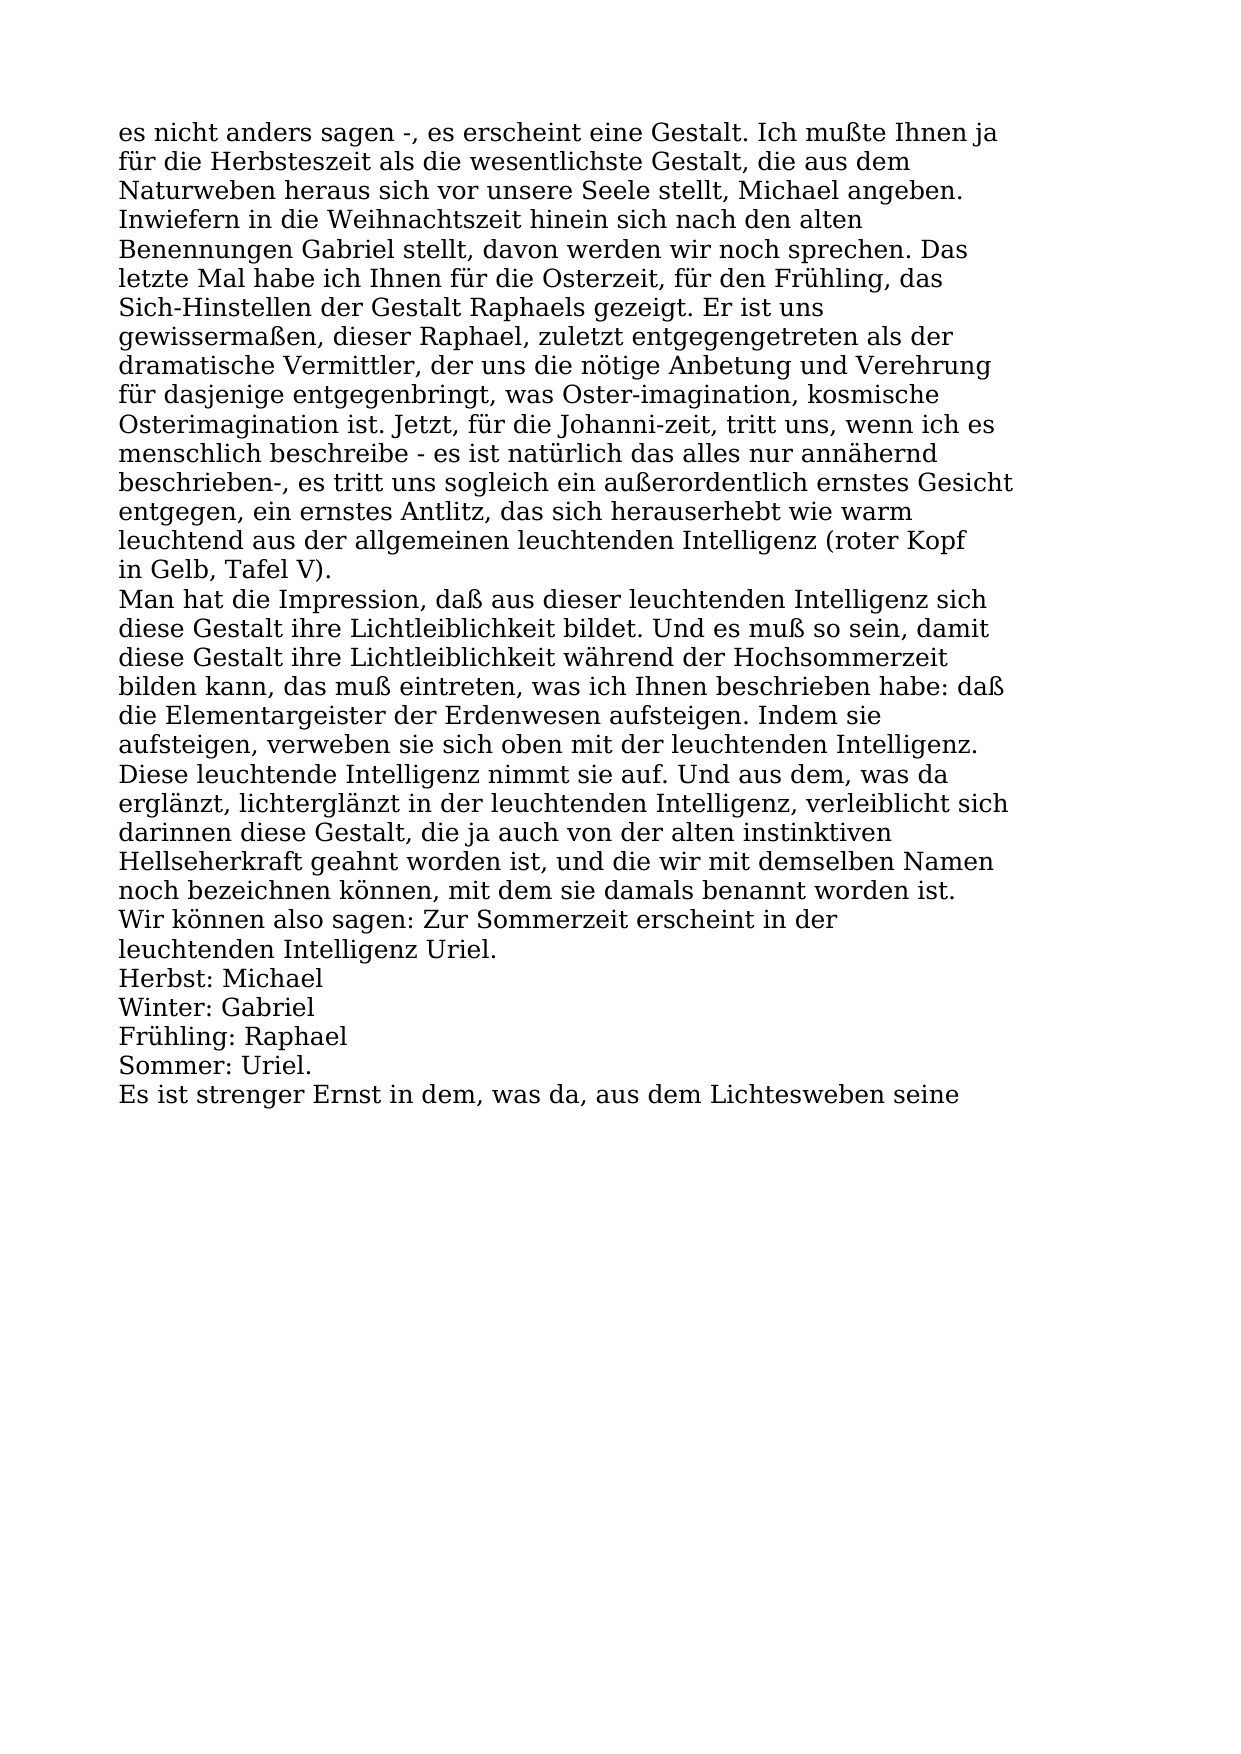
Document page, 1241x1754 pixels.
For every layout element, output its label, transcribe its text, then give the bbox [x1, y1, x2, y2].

text erglänzt, lichterglänzt in der leuchtenden Intelligenz, verleiblicht sich [118, 789, 1122, 818]
text es nicht anders sagen -, es erscheint eine Gestalt. Ich mußte Ihnen ja [118, 118, 1122, 147]
text für dasjenige entgegenbringt, was Oster-imagination, kosmische [118, 381, 1122, 410]
text Osterimagination ist. Jetzt, für die Johanni-zeit, tritt uns, wenn ich es [118, 410, 1122, 439]
text Inwiefern in die Weihnachtszeit hinein sich nach den alten [118, 206, 1122, 235]
text gewissermaßen, dieser Raphael, zuletzt entgegengetreten als der [118, 322, 1122, 351]
text beschrieben-, es tritt uns sogleich ein außerordentlich ernstes Gesicht [118, 468, 1122, 497]
text menschlich beschreibe - es ist natürlich das alles nur annähernd [118, 439, 1122, 468]
text die Elementargeister der Erdenwesen aufsteigen. Indem sie [118, 701, 1122, 731]
text Benennungen Gabriel stellt, davon werden wir noch sprechen. Das [118, 235, 1122, 264]
text Winter: Gabriel [118, 993, 1122, 1022]
text für die Herbsteszeit als die wesentlichste Gestalt, die aus dem [118, 147, 1122, 176]
text Man hat die Impression, daß aus dieser leuchtenden Intelligenz sich [118, 585, 1122, 614]
text Hellseherkraft geahnt worden ist, und die wir mit demselben Namen [118, 847, 1122, 876]
text bilden kann, das muß eintreten, was ich Ihnen beschrieben habe: daß [118, 672, 1122, 701]
text darinnen diese Gestalt, die ja auch von der alten instinktiven [118, 818, 1122, 847]
text in Gelb, Tafel V). [118, 556, 1122, 585]
text leuchtenden Intelligenz Uriel. [118, 935, 1122, 964]
text aufsteigen, verweben sie sich oben mit der leuchtenden Intelligenz. [118, 731, 1122, 760]
text diese Gestalt ihre Lichtleiblichkeit bildet. Und es muß so sein, damit [118, 614, 1122, 643]
text entgegen, ein ernstes Antlitz, das sich herauserhebt wie warm [118, 497, 1122, 526]
text Wir können also sagen: Zur Sommerzeit erscheint in der [118, 906, 1122, 935]
text Sommer: Uriel. [118, 1051, 1122, 1081]
text diese Gestalt ihre Lichtleiblichkeit während der Hochsommerzeit [118, 643, 1122, 672]
text Sich-Hinstellen der Gestalt Raphaels gezeigt. Er ist uns [118, 293, 1122, 322]
text Herbst: Michael [118, 964, 1122, 993]
text noch bezeichnen können, mit dem sie damals benannt worden ist. [118, 876, 1122, 906]
text Naturweben heraus sich vor unsere Seele stellt, Michael angeben. [118, 176, 1122, 206]
text Es ist strenger Ernst in dem, was da, aus dem Lichtesweben seine [118, 1081, 1122, 1110]
text Diese leuchtende Intelligenz nimmt sie auf. Und aus dem, was da [118, 760, 1122, 789]
text dramatische Vermittler, der uns die nötige Anbetung und Verehrung [118, 351, 1122, 381]
text letzte Mal habe ich Ihnen für die Osterzeit, für den Frühling, das [118, 264, 1122, 293]
text leuchtend aus der allgemeinen leuchtenden Intelligenz (roter Kopf [118, 526, 1122, 556]
text Frühling: Raphael [118, 1022, 1122, 1051]
